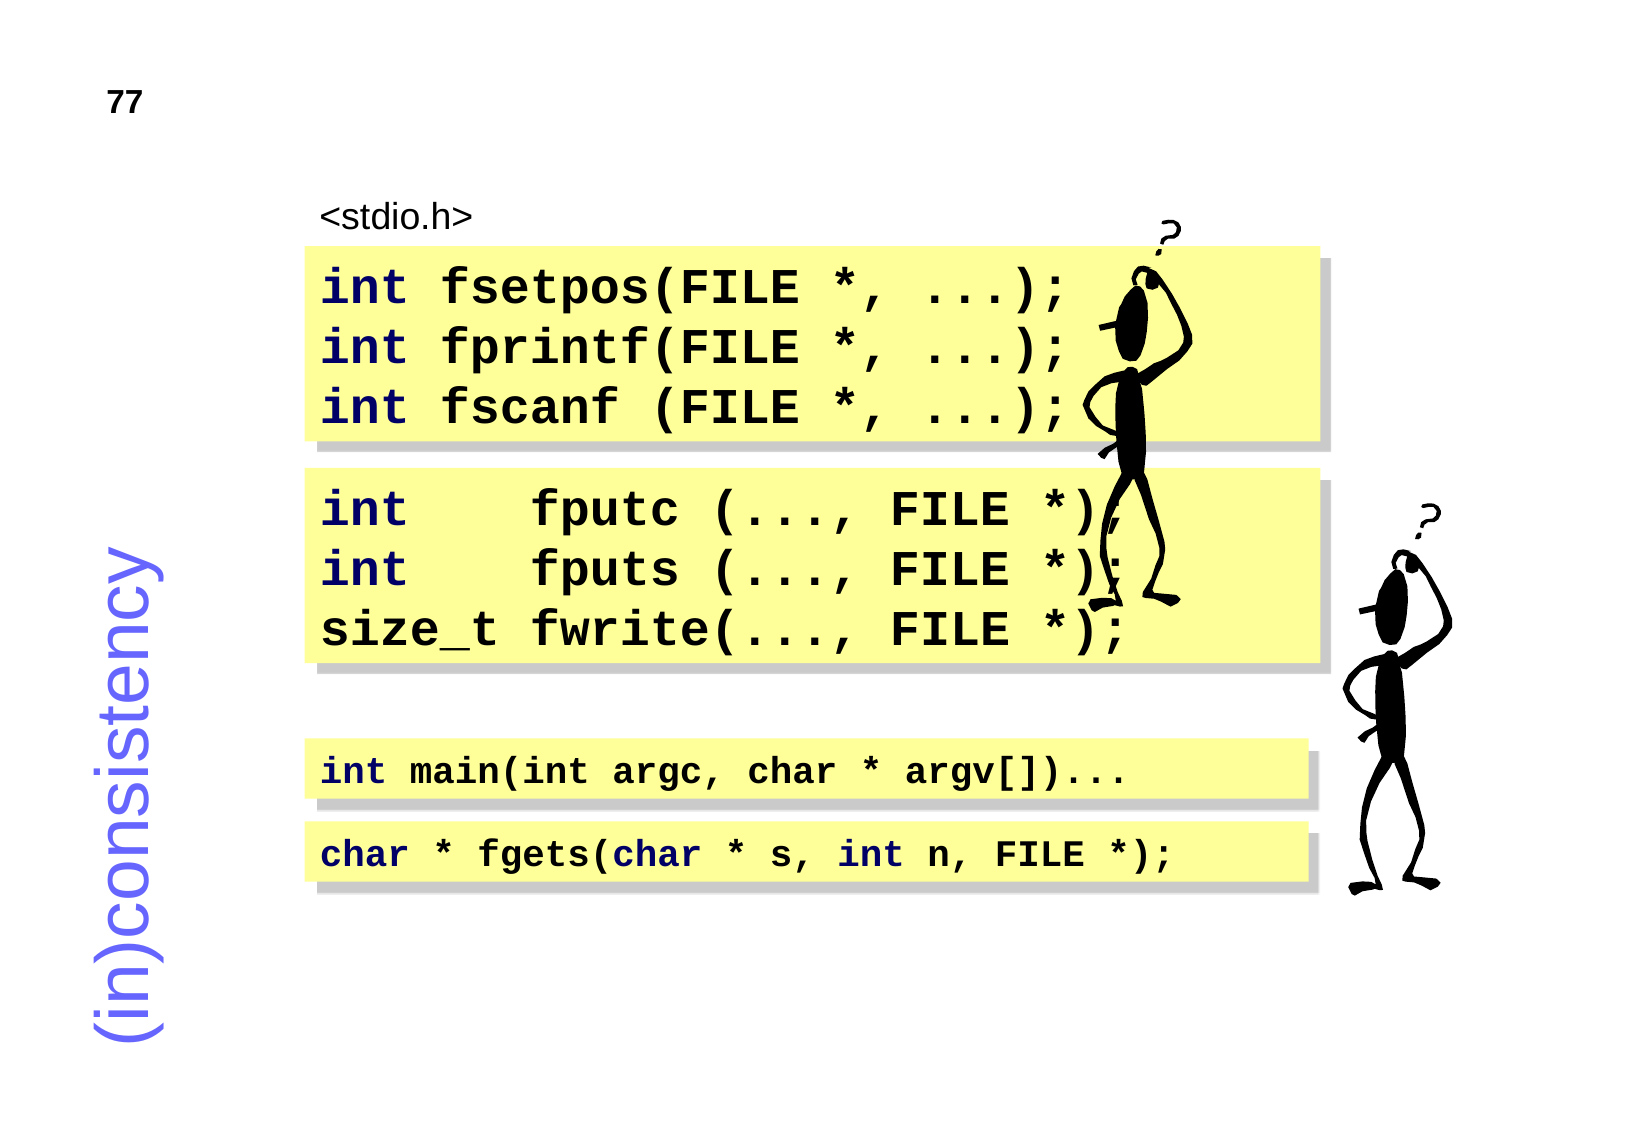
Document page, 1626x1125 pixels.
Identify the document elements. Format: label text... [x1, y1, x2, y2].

text_box int main(int argc, char * argv[])... [304, 738, 1309, 799]
title (in)consistency [50, 187, 188, 1063]
text_box [1342, 549, 1453, 896]
text_box [1082, 265, 1193, 612]
text_box [1419, 503, 1441, 529]
text_box [1415, 532, 1422, 540]
text_box int fputc (..., FILE *); int fputs (..., FILE *); size_t fwrite(..., FILE *); [304, 467, 1321, 664]
text_box char * fgets(char * s, int n, FILE *); [304, 821, 1309, 882]
text_box int fsetpos(FILE *, ...); int fprintf(FILE *, ...); int fscanf (FILE *, ...); [304, 246, 1321, 442]
text_box [304, 184, 730, 246]
text_box [1155, 248, 1162, 256]
text_box [1160, 219, 1181, 245]
